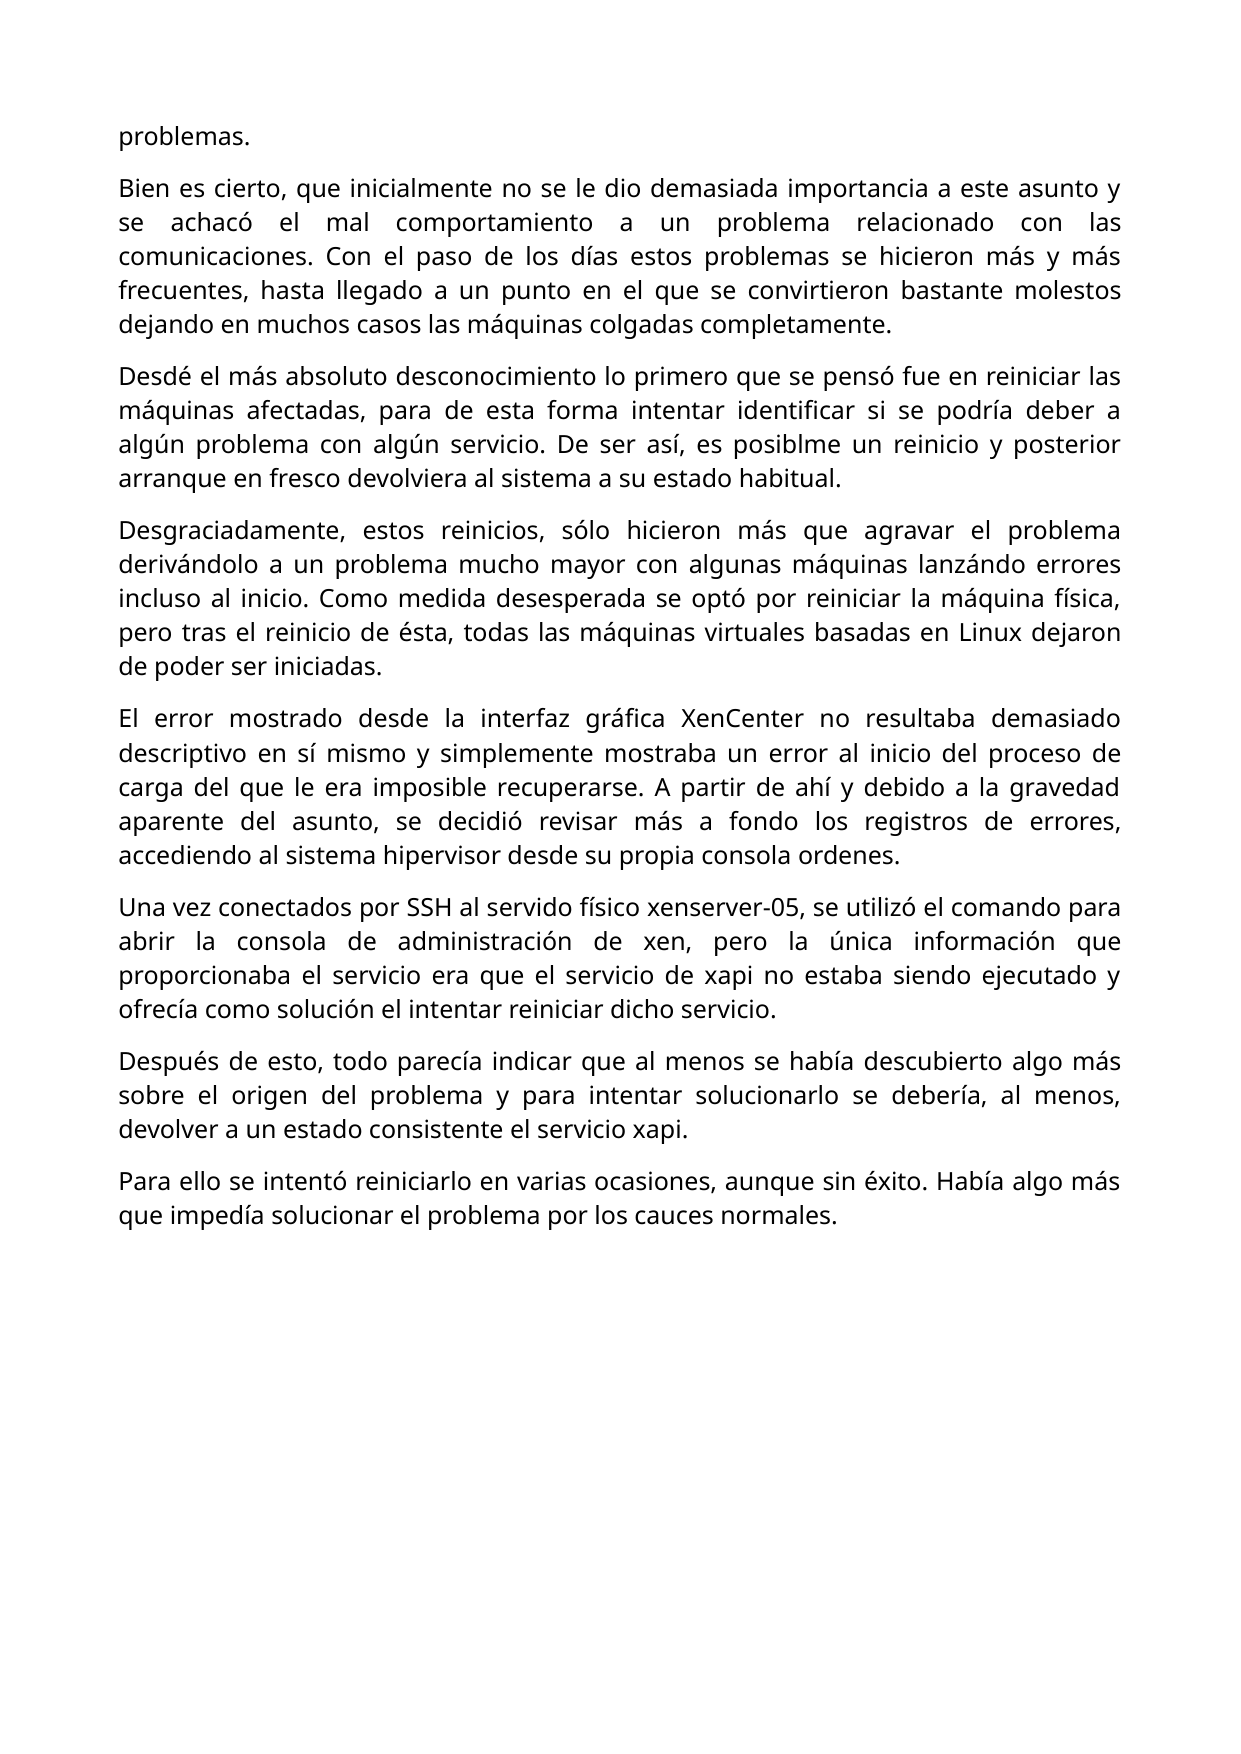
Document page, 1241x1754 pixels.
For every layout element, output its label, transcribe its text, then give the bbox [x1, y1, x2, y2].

text El error mostrado desde la interfaz gráfica XenCenter no resultaba demasiado descriptivo en sí mismo y simplemente mostraba un error al inicio del proceso de carga del que le era imposible recuperarse. A partir de ahí y debido a la gravedad aparente del asunto, se decidió revisar más a fondo los registros de errores, accediendo al sistema hipervisor desde su propia consola ordenes. [118, 701, 1122, 871]
text Bien es cierto, que inicialmente no se le dio demasiada importancia a este asunto y se achacó el mal comportamiento a un problema relacionado con las comunicaciones. Con el paso de los días estos problemas se hicieron más y más frecuentes, hasta llegado a un punto en el que se convirtieron bastante molestos dejando en muchos casos las máquinas colgadas completamente. [118, 170, 1122, 341]
text Desgraciadamente, estos reinicios, sólo hicieron más que agravar el problema derivándolo a un problema mucho mayor con algunas máquinas lanzándo errores incluso al inicio. Como medida desesperada se optó por reiniciar la máquina física, pero tras el reinicio de ésta, todas las máquinas virtuales basadas en Linux dejaron de poder ser iniciadas. [118, 513, 1122, 683]
text Para ello se intentó reiniciarlo en varias ocasiones, aunque sin éxito. Había algo más que impedía solucionar el problema por los cauces normales. [118, 1164, 1122, 1232]
text Desdé el más absoluto desconocimiento lo primero que se pensó fue en reiniciar las máquinas afectadas, para de esta forma intentar identificar si se podría deber a algún problema con algún servicio. De ser así, es posiblme un reinicio y posterior arranque en fresco devolviera al sistema a su estado habitual. [118, 358, 1122, 495]
text Después de esto, todo parecía indicar que al menos se había descubierto algo más sobre el origen del problema y para intentar solucionarlo se debería, al menos, devolver a un estado consistente el servicio xapi. [118, 1044, 1122, 1146]
text problemas. [118, 118, 1122, 152]
text Una vez conectados por SSH al servido físico xenserver-05, se utilizó el comando para abrir la consola de administración de xen, pero la única información que proporcionaba el servicio era que el servicio de xapi no estaba siendo ejecutado y ofrecía como solución el intentar reiniciar dicho servicio. [118, 889, 1122, 1026]
